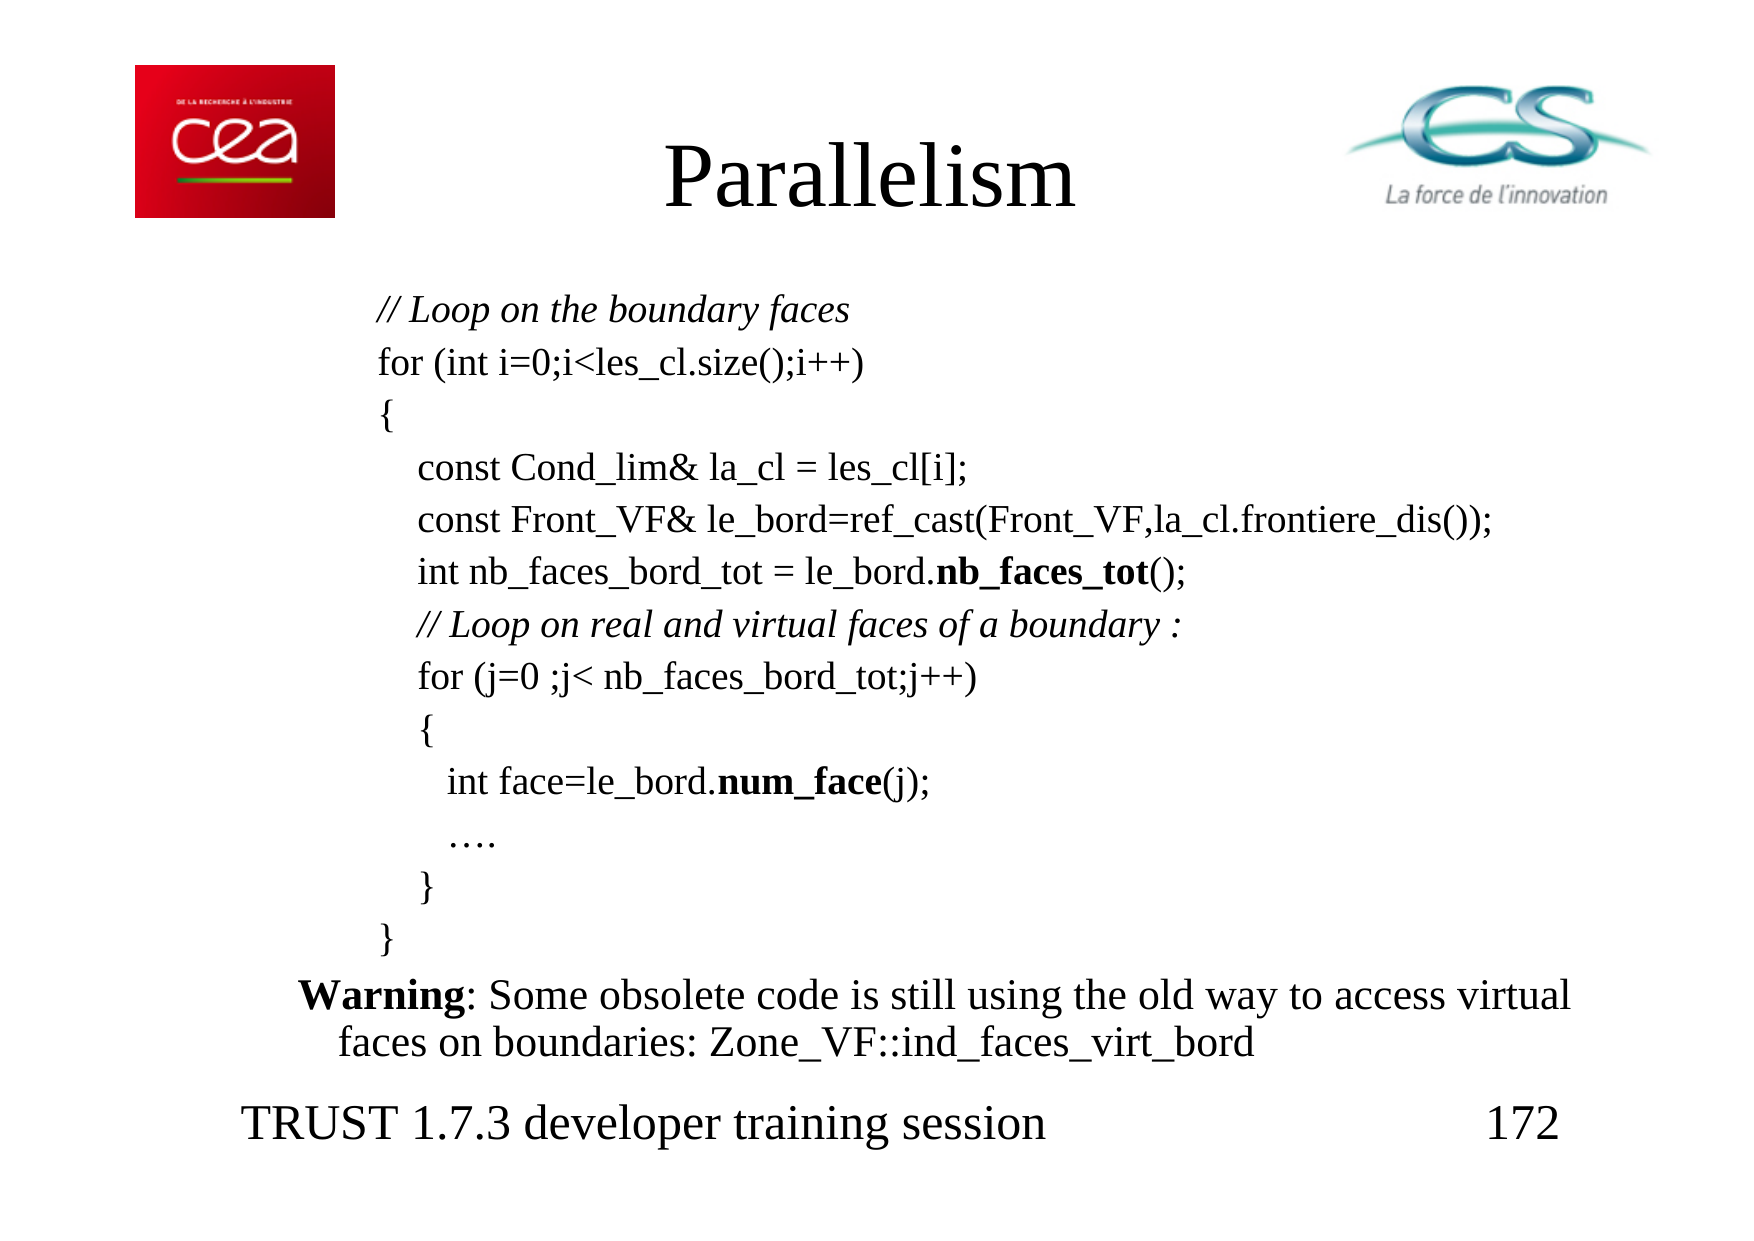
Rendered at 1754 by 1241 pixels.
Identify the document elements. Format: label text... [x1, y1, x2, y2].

picture [1546, 73, 1662, 218]
text_box // Loop on the boundary faces for (int i=0;i<les_cl.size();i++) { const Cond_lim& la_cl = les_cl[i]; const Front_VF& le_bord=ref_cast(Front_VF,la_cl.frontiere_dis()); int nb_faces_bord_tot = le_bord.nb_faces_tot(); // Loop on real and virtual faces of a boundary : for (j=0 ;j< nb_faces_bord_tot;j++) { int face=le_bord.num_face(j); …. } } Warning: Some obsolete code is still using the old way to access virtual faces on boundaries: Zone_VF::ind_faces_virt_bord [122, 280, 1640, 1091]
picture [135, 65, 195, 218]
title Parallelism [195, 44, 1546, 280]
